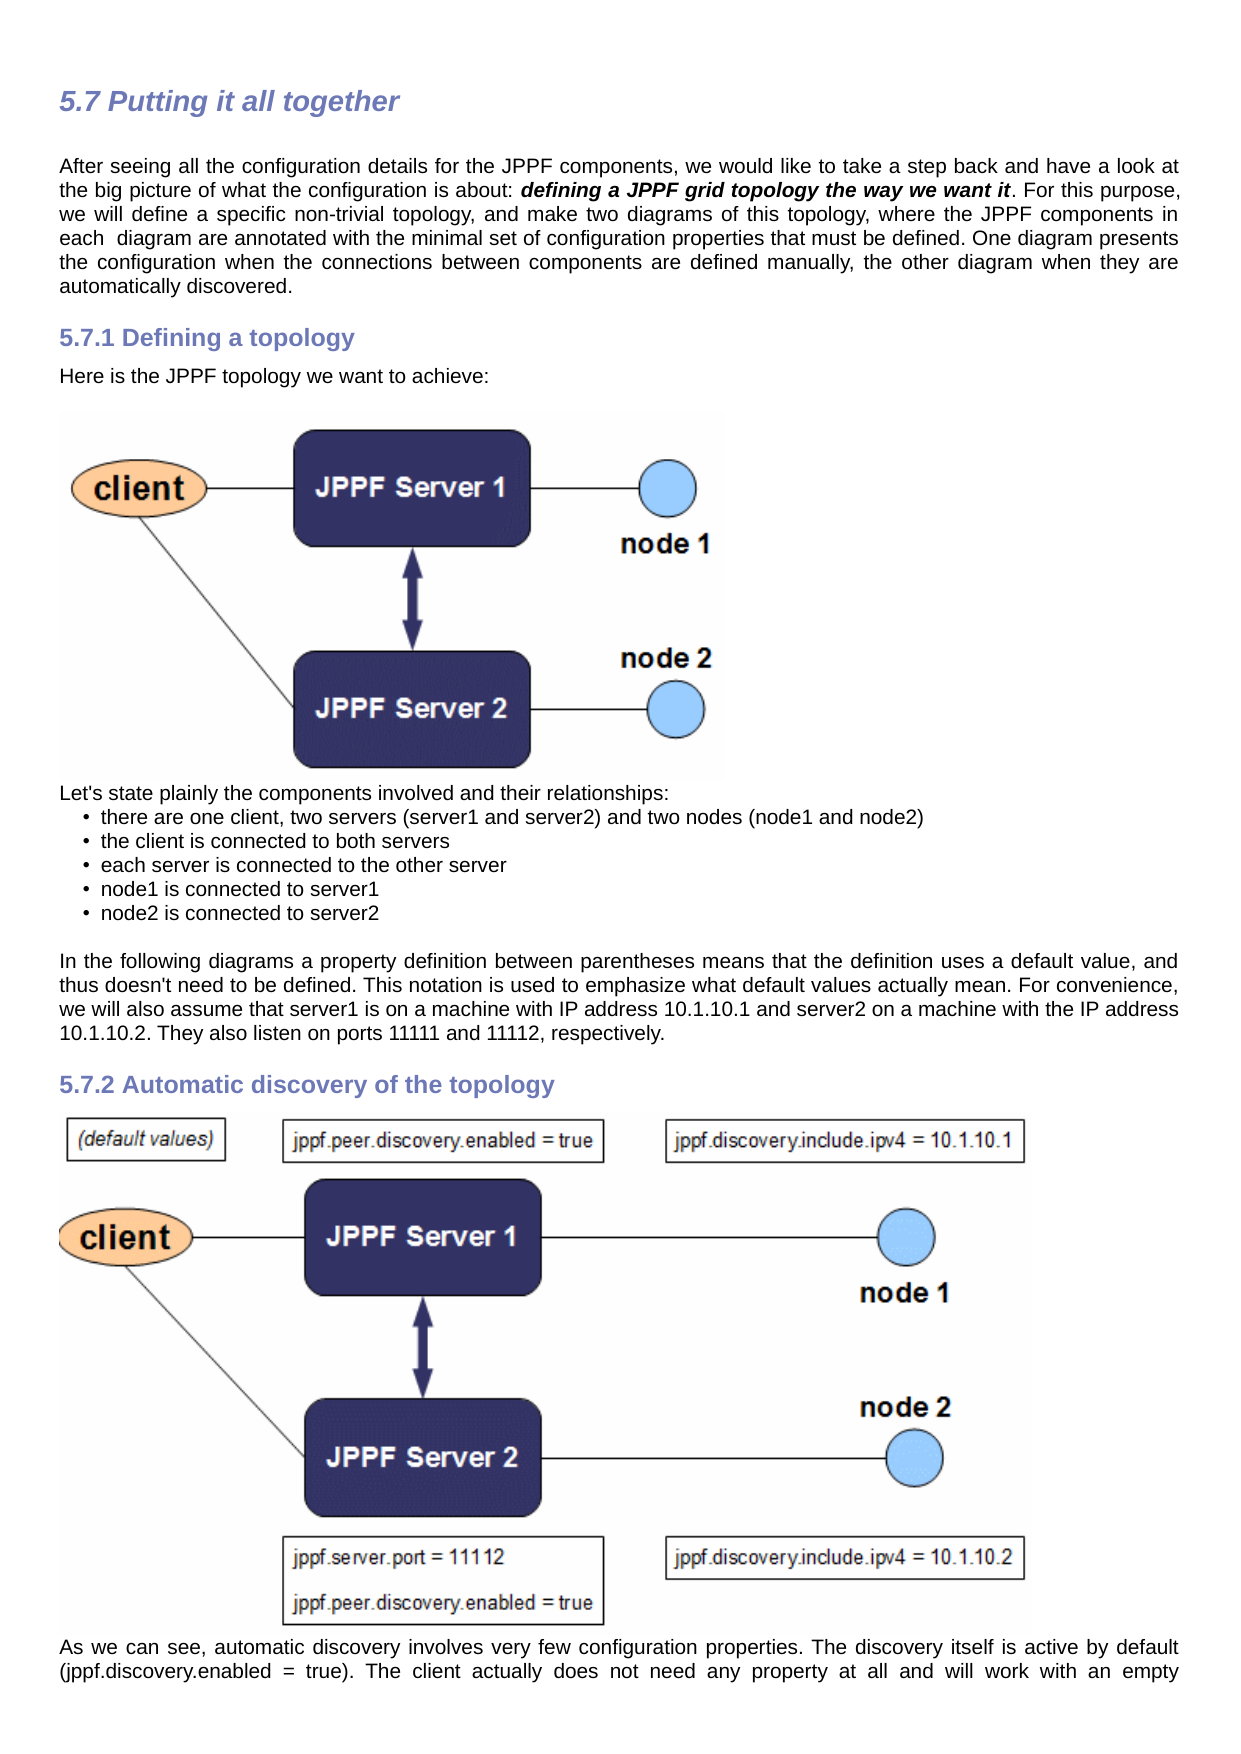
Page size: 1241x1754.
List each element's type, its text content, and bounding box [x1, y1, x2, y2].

list there are one client, two servers (server1 and server2) and two nodes (node1 and node2) [83, 805, 1181, 829]
subtitle Defining a topology [59, 323, 1181, 352]
picture [59, 412, 725, 781]
list node1 is connected to server1 [83, 877, 1181, 901]
text In the following diagrams a property definition between parentheses means that the definition uses a default value, and thus doesn't need to be defined. This notation is used to emphasize what default values actually mean. For convenience, we will also assume that server1 is on a machine with IP address 10.1.10.1 and server2 on a machine with the IP address 10.1.10.2. They also listen on ports 11111 and 11112, respectively. [59, 949, 1181, 1045]
picture [59, 1111, 1033, 1635]
text After seeing all the configuration details for the JPPF components, we would like to take a step back and have a look at the big picture of what the configuration is about: defining a JPPF grid topology the way we want it. For this purpose, we will define a specific non-trivial topology, and make two diagrams of this topology, where the JPPF components in each diagram are annotated with the minimal set of configuration properties that must be defined. One diagram presents the configuration when the connections between components are defined manually, the other diagram when they are automatically discovered. [59, 154, 1181, 298]
text Here is the JPPF topology we want to achieve: [59, 364, 1181, 388]
subtitle Putting it all together [59, 84, 1181, 118]
text As we can see, automatic discovery involves very few configuration properties. The discovery itself is active by default (jppf.discovery.enabled = true). The client actually does not need any property at all and will work with an empty [59, 1634, 1181, 1682]
list each server is connected to the other server [83, 853, 1181, 877]
list node2 is connected to server2 [83, 901, 1181, 925]
text Let's state plainly the components involved and their relationships: [59, 781, 1181, 805]
subtitle Automatic discovery of the topology [59, 1070, 1181, 1098]
list the client is connected to both servers [83, 829, 1181, 853]
